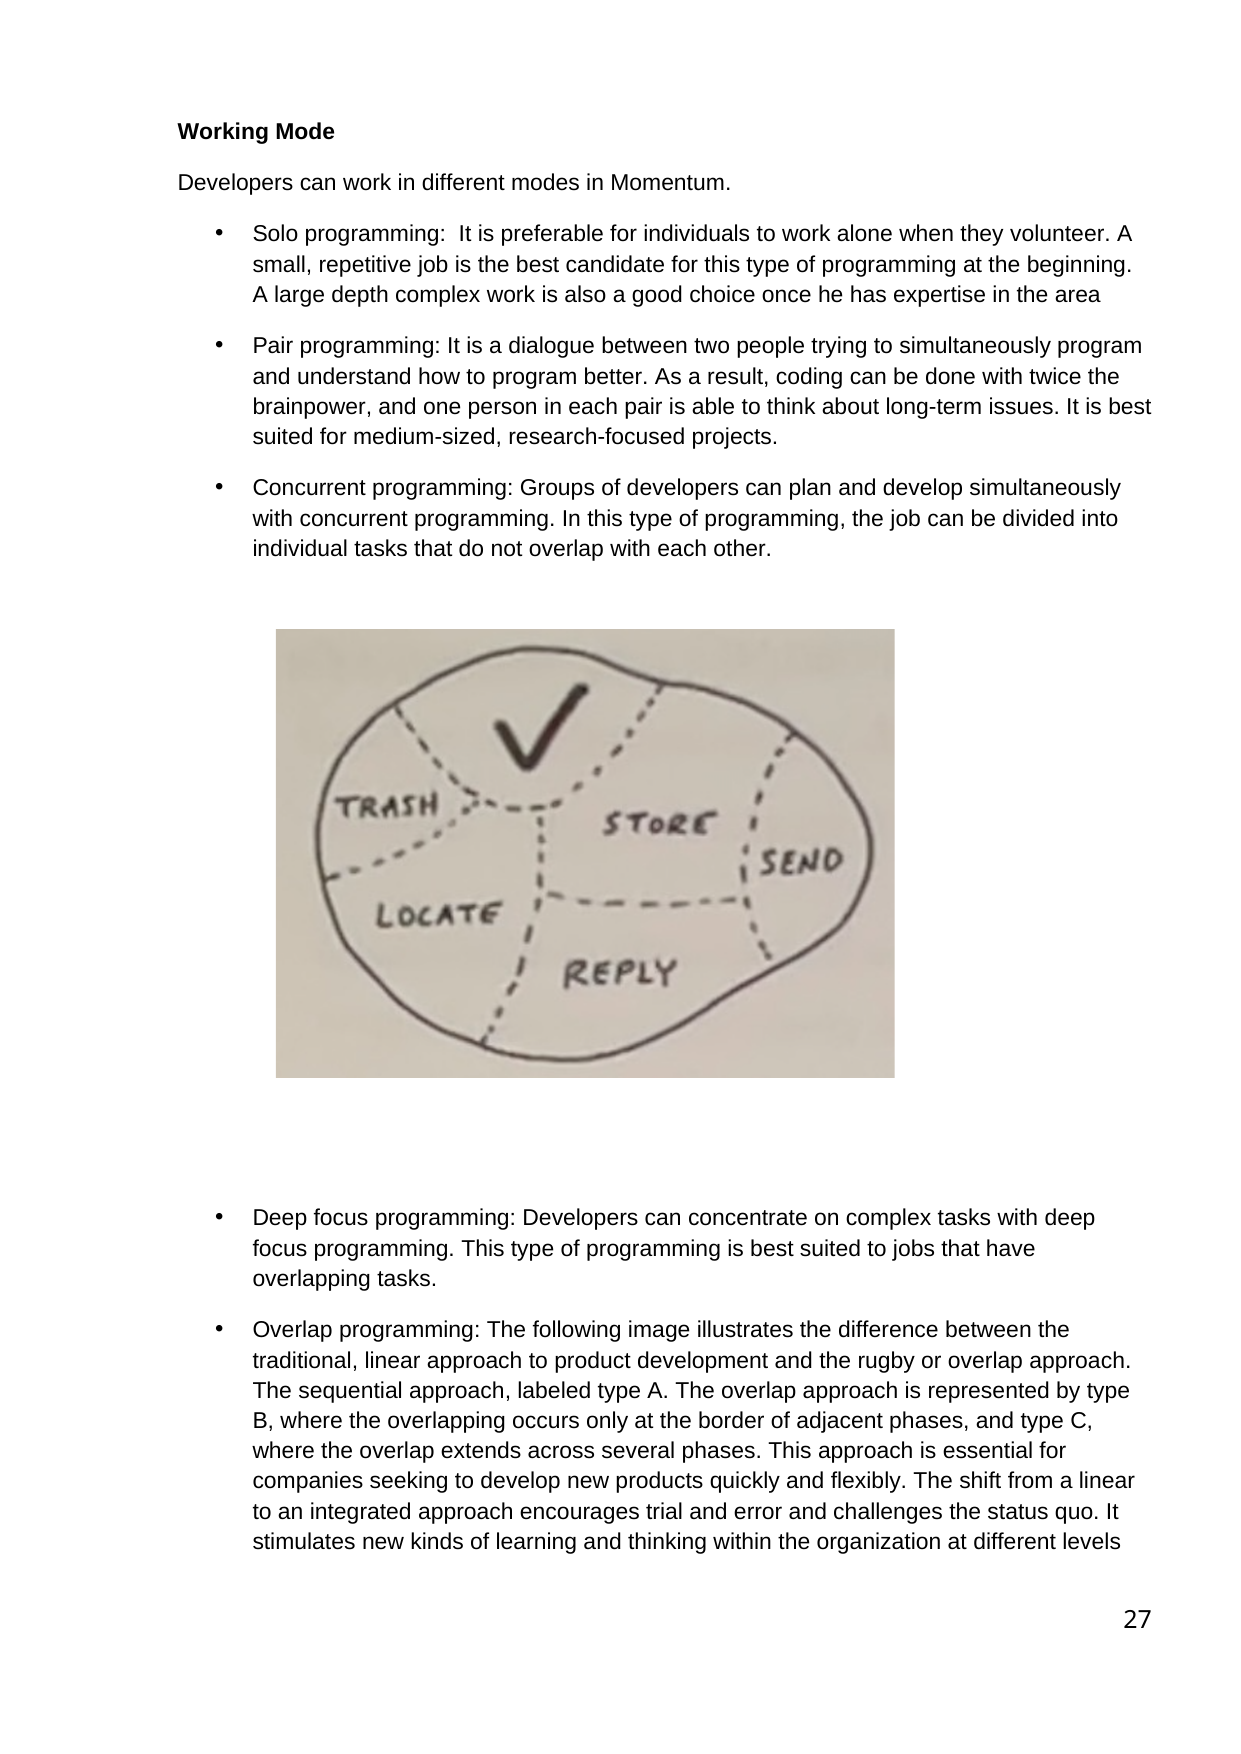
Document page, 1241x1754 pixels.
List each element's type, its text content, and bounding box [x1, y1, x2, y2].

list Overlap programming: The following image illustrates the difference between the traditional, linear approach to product development and the rugby or overlap approach. The sequential approach, labeled type A. The overlap approach is represented by type B, where the overlapping occurs only at the border of adjacent phases, and type C, where the overlap extends across several phases. This approach is essential for companies seeking to develop new products quickly and flexibly. The shift from a linear to an integrated approach encourages trial and error and challenges the status quo. It stimulates new kinds of learning and thinking within the organization at different levels [215, 1316, 1152, 1554]
picture [275, 629, 895, 1078]
list Deep focus programming: Developers can concentrate on complex tasks with deep focus programming. This type of programming is best suited to jobs that have overlapping tasks. [215, 1204, 1152, 1291]
text Developers can work in different modes in Momentum. [177, 169, 1152, 196]
list Concurrent programming: Groups of developers can plan and develop simultaneously with concurrent programming. In this type of programming, the job can be divided into individual tasks that do not overlap with each other. [215, 474, 1152, 562]
list Pair programming: It is a dialogue between two people trying to simultaneously program and understand how to program better. As a result, coding can be done with twice the brainpower, and one person in each pair is able to think about long-term issues. It is best suited for medium-sized, research-focused projects. [215, 332, 1152, 450]
text Working Mode [177, 118, 1152, 144]
list Solo programming: It is preferable for individuals to work alone when they volunteer. A small, repetitive job is the best candidate for this type of programming at the beginning. A large depth complex work is also a good choice once he has expertise in the area [215, 220, 1152, 307]
